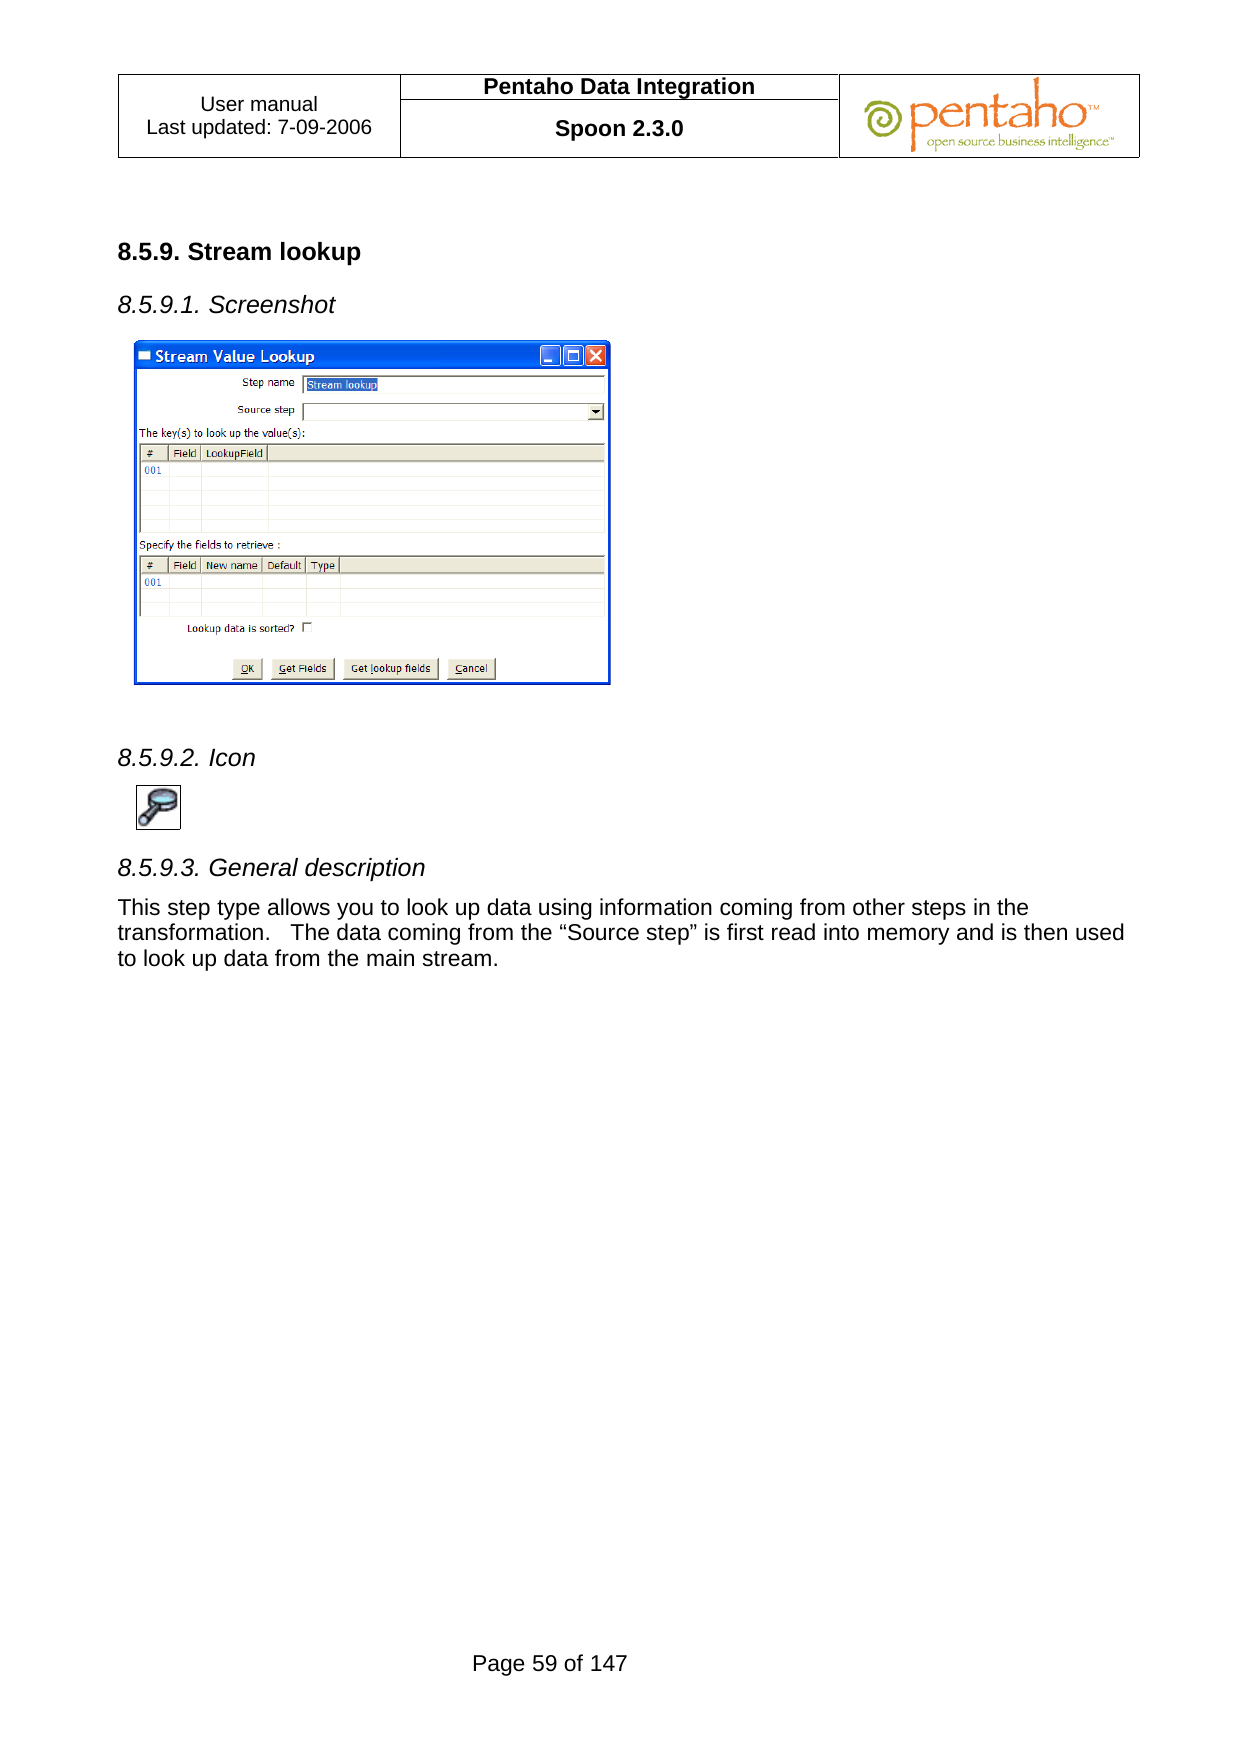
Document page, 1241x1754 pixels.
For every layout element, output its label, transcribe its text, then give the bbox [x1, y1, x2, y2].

subtitle General description [117, 854, 1137, 882]
subtitle Stream lookup [117, 238, 1137, 266]
picture [133, 340, 611, 685]
subtitle Icon [117, 744, 1137, 772]
text This step type allows you to look up data using information coming from other steps in the transformation. The data coming from the “Source step” is first read into memory and is then used to look up data from the main stream. [117, 894, 1137, 971]
subtitle Screenshot [117, 291, 1137, 319]
